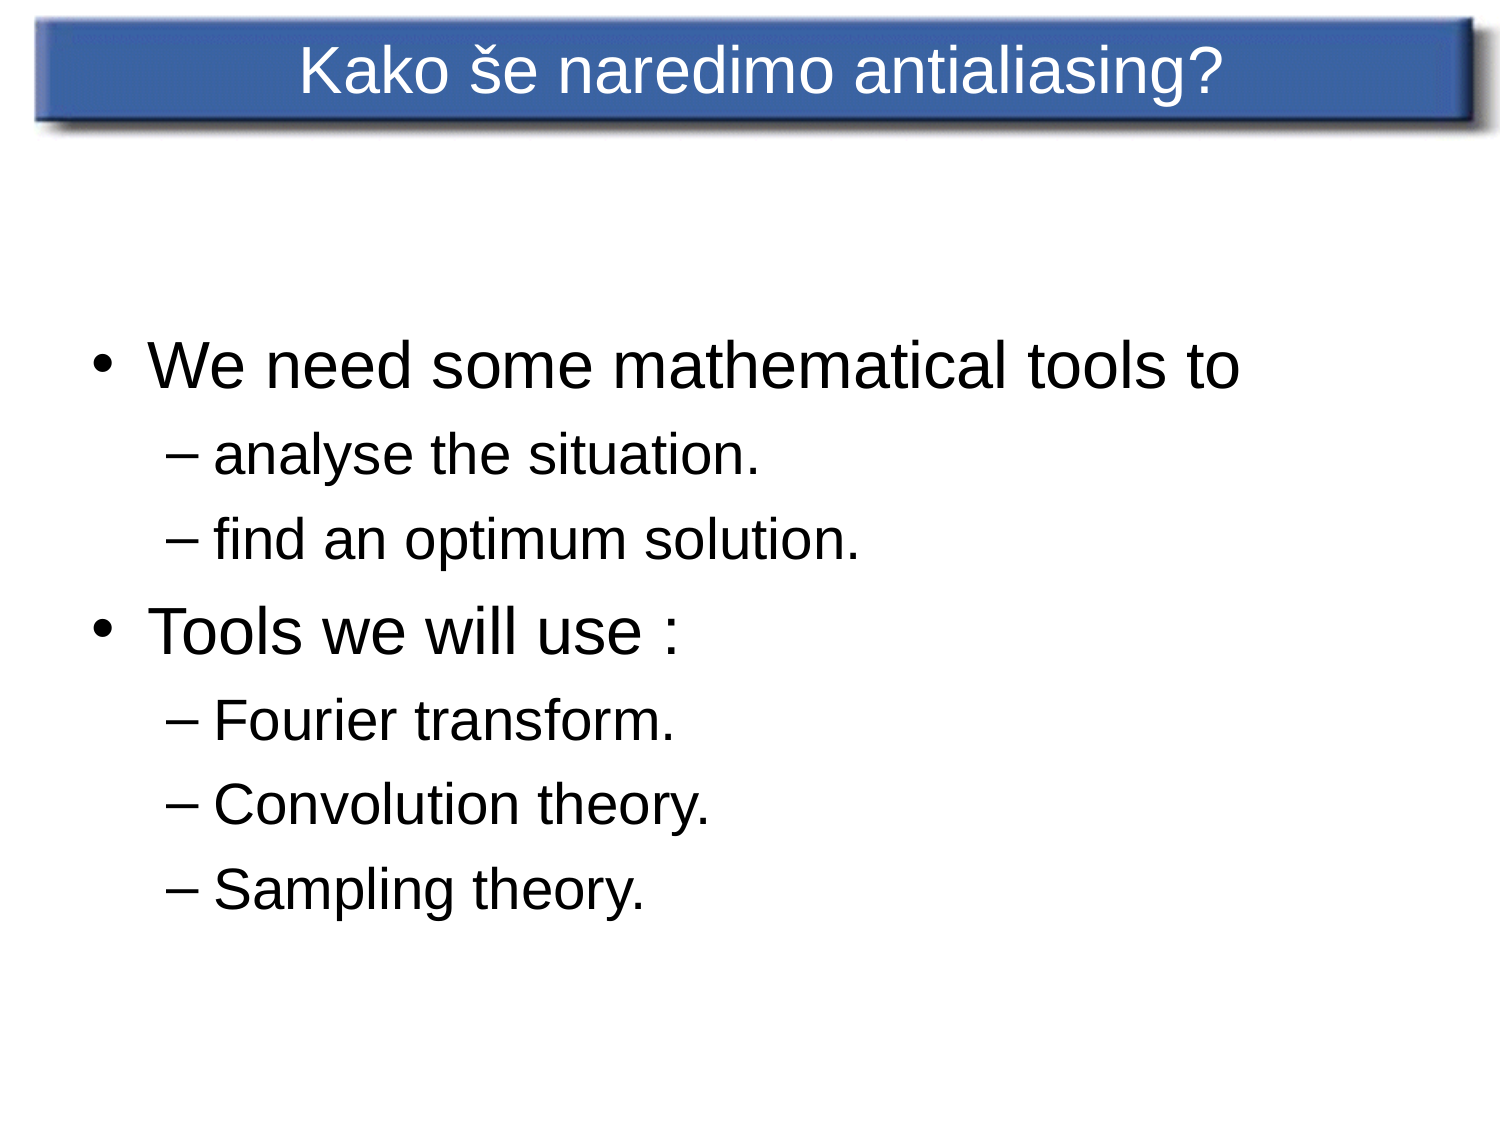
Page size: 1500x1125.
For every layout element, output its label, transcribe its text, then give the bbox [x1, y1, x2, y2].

list We need some mathematical tools to analyse the situation. find an optimum solution. Tools we will use : Fourier transform. Convolution theory. Sampling theory. [76, 314, 1427, 1057]
title Kako še naredimo antialiasing? [123, 18, 1399, 115]
picture [33, 14, 1500, 141]
